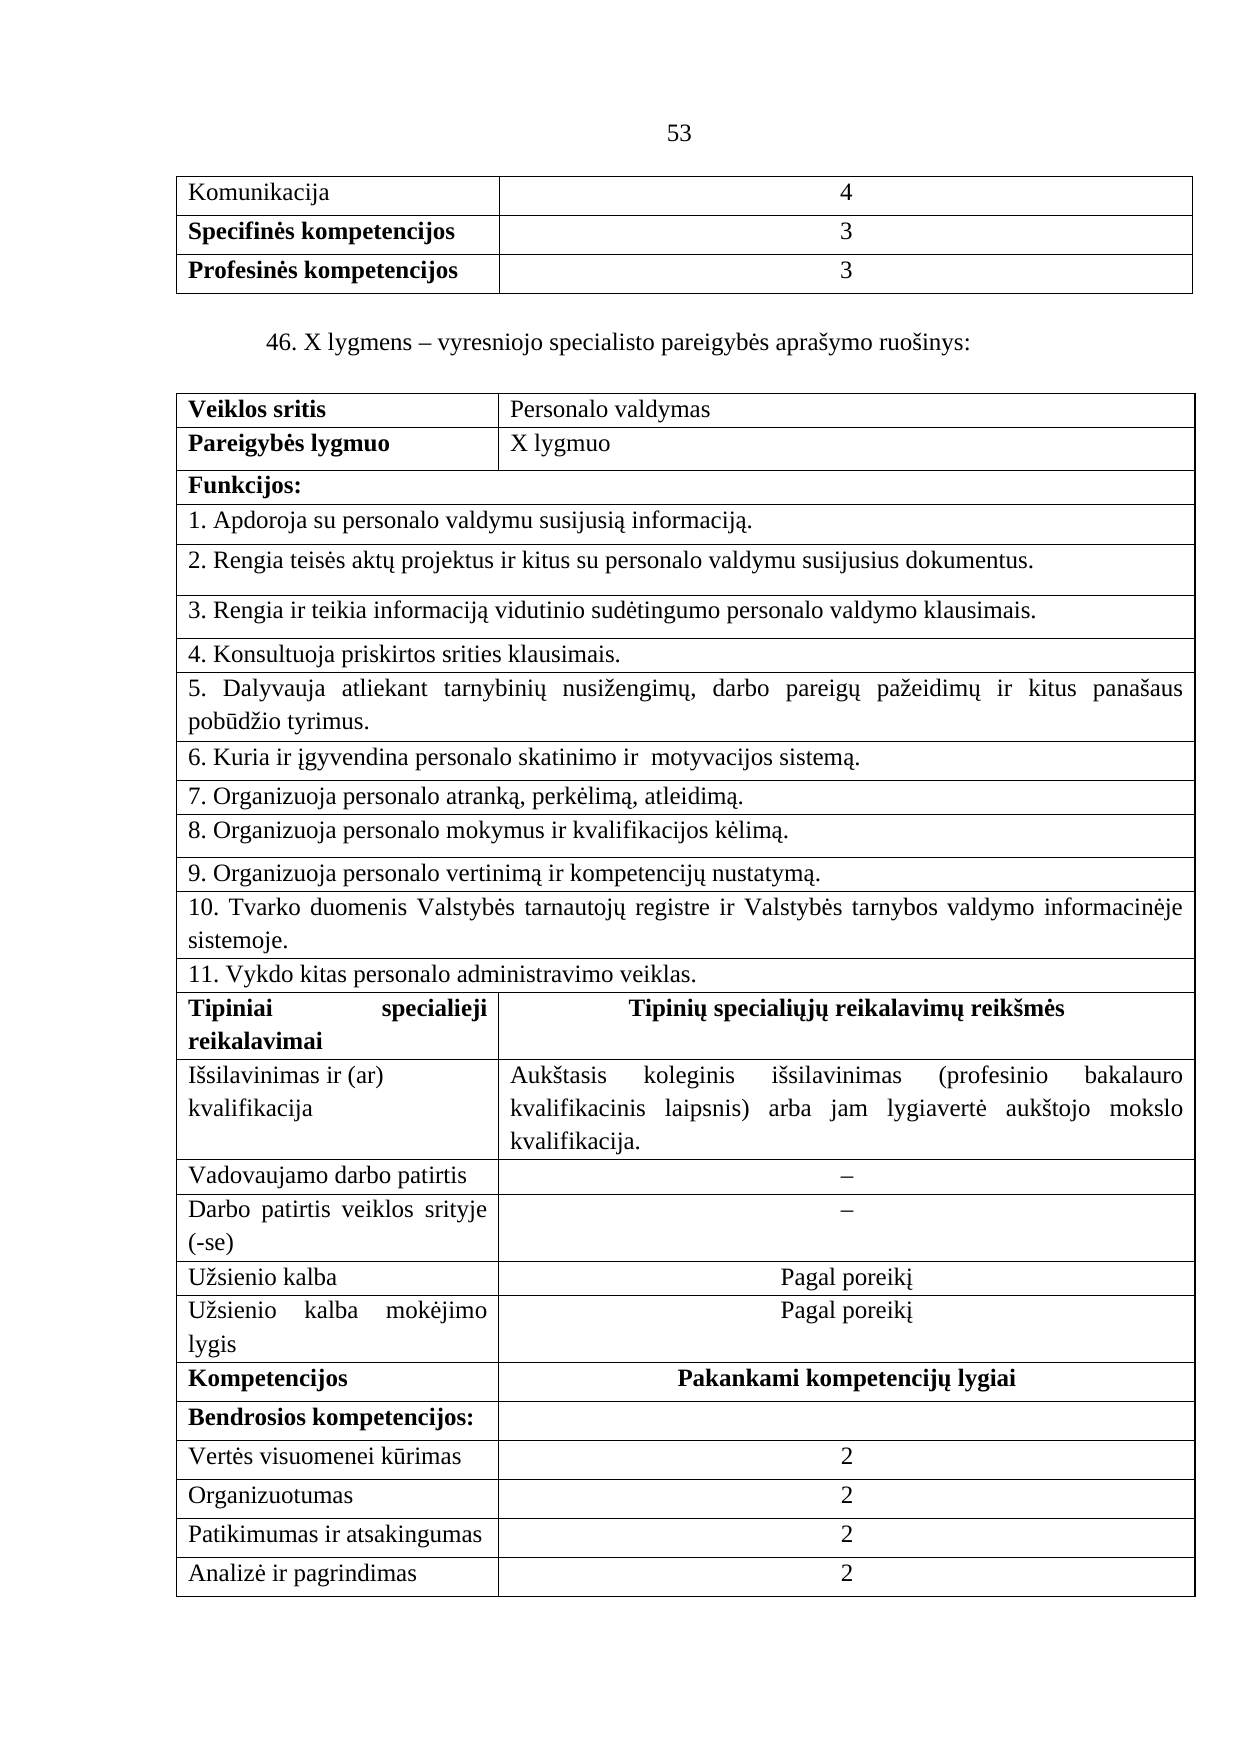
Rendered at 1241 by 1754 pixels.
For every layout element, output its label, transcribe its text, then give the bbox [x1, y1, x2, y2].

table_cell 2 [499, 1441, 1194, 1479]
table_cell Tipiniai specialieji reikalavimai [177, 993, 498, 1059]
table_cell 2 [499, 1480, 1194, 1518]
table_cell 2 [499, 1558, 1194, 1596]
table_cell 6. Kuria ir įgyvendina personalo skatinimo ir motyvacijos sistemą. [177, 742, 1194, 780]
table_cell Vertės visuomenei kūrimas [177, 1441, 498, 1479]
table_cell Komunikacija [177, 177, 499, 215]
table_cell 7. Organizuoja personalo atranką, perkėlimą, atleidimą. [177, 781, 1194, 814]
table_cell – [499, 1195, 1194, 1261]
text 46. X lygmens – vyresniojo specialisto pareigybės aprašymo ruošinys: [177, 327, 1181, 356]
table_cell Funkcijos: [177, 471, 1194, 504]
table_cell Specifinės kompetencijos [177, 216, 499, 254]
table_cell – [499, 1160, 1194, 1193]
table_cell Organizuotumas [177, 1480, 498, 1518]
table_cell Bendrosios kompetencijos: [177, 1402, 498, 1440]
table_cell 2. Rengia teisės aktų projektus ir kitus su personalo valdymu susijusius dokumentus. [177, 545, 1194, 594]
table_cell 8. Organizuoja personalo mokymus ir kvalifikacijos kėlimą. [177, 815, 1194, 857]
table_cell Kompetencijos [177, 1363, 498, 1401]
table_cell Pagal poreikį [499, 1296, 1194, 1362]
table_cell Darbo patirtis veiklos srityje (-se) [177, 1195, 498, 1261]
table_cell Užsienio kalba mokėjimo lygis [177, 1296, 498, 1362]
table_cell 3 [500, 255, 1192, 293]
table_cell Profesinės kompetencijos [177, 255, 499, 293]
table_cell 11. Vykdo kitas personalo administravimo veiklas. [177, 959, 1194, 992]
table_cell Tipinių specialiųjų reikalavimų reikšmės [499, 993, 1194, 1059]
table_cell 3 [500, 216, 1192, 254]
table_cell 3. Rengia ir teikia informaciją vidutinio sudėtingumo personalo valdymo klausimais. [177, 596, 1194, 638]
table_cell Pareigybės lygmuo [177, 428, 498, 469]
table_cell 4 [500, 177, 1192, 215]
table_cell 4. Konsultuoja priskirtos srities klausimais. [177, 639, 1194, 672]
table_cell 5. Dalyvauja atliekant tarnybinių nusižengimų, darbo pareigų pažeidimų ir kitus panašaus pobūdžio tyrimus. [177, 673, 1194, 741]
table_cell 10. Tvarko duomenis Valstybės tarnautojų registre ir Valstybės tarnybos valdymo informacinėje sistemoje. [177, 892, 1194, 958]
table_cell Pakankami kompetencijų lygiai [499, 1363, 1194, 1401]
table_cell [499, 1402, 1194, 1440]
table_cell 9. Organizuoja personalo vertinimą ir kompetencijų nustatymą. [177, 858, 1194, 891]
table_cell Analizė ir pagrindimas [177, 1558, 498, 1596]
table_cell Vadovaujamo darbo patirtis [177, 1160, 498, 1193]
table_cell Išsilavinimas ir (ar) kvalifikacija [177, 1060, 498, 1159]
table_cell Pagal poreikį [499, 1262, 1194, 1294]
table_header Veiklos sritis [177, 394, 498, 427]
table_cell Patikimumas ir atsakingumas [177, 1519, 498, 1557]
table_cell Užsienio kalba [177, 1262, 498, 1294]
table_cell 1. Apdoroja su personalo valdymu susijusią informaciją. [177, 505, 1194, 544]
table_header Personalo valdymas [499, 394, 1194, 427]
table_cell 2 [499, 1519, 1194, 1557]
table_cell X lygmuo [499, 428, 1194, 469]
table_cell Aukštasis koleginis išsilavinimas (profesinio bakalauro kvalifikacinis laipsnis) arba jam lygiavertė aukštojo mokslo kvalifikacija. [499, 1060, 1194, 1159]
